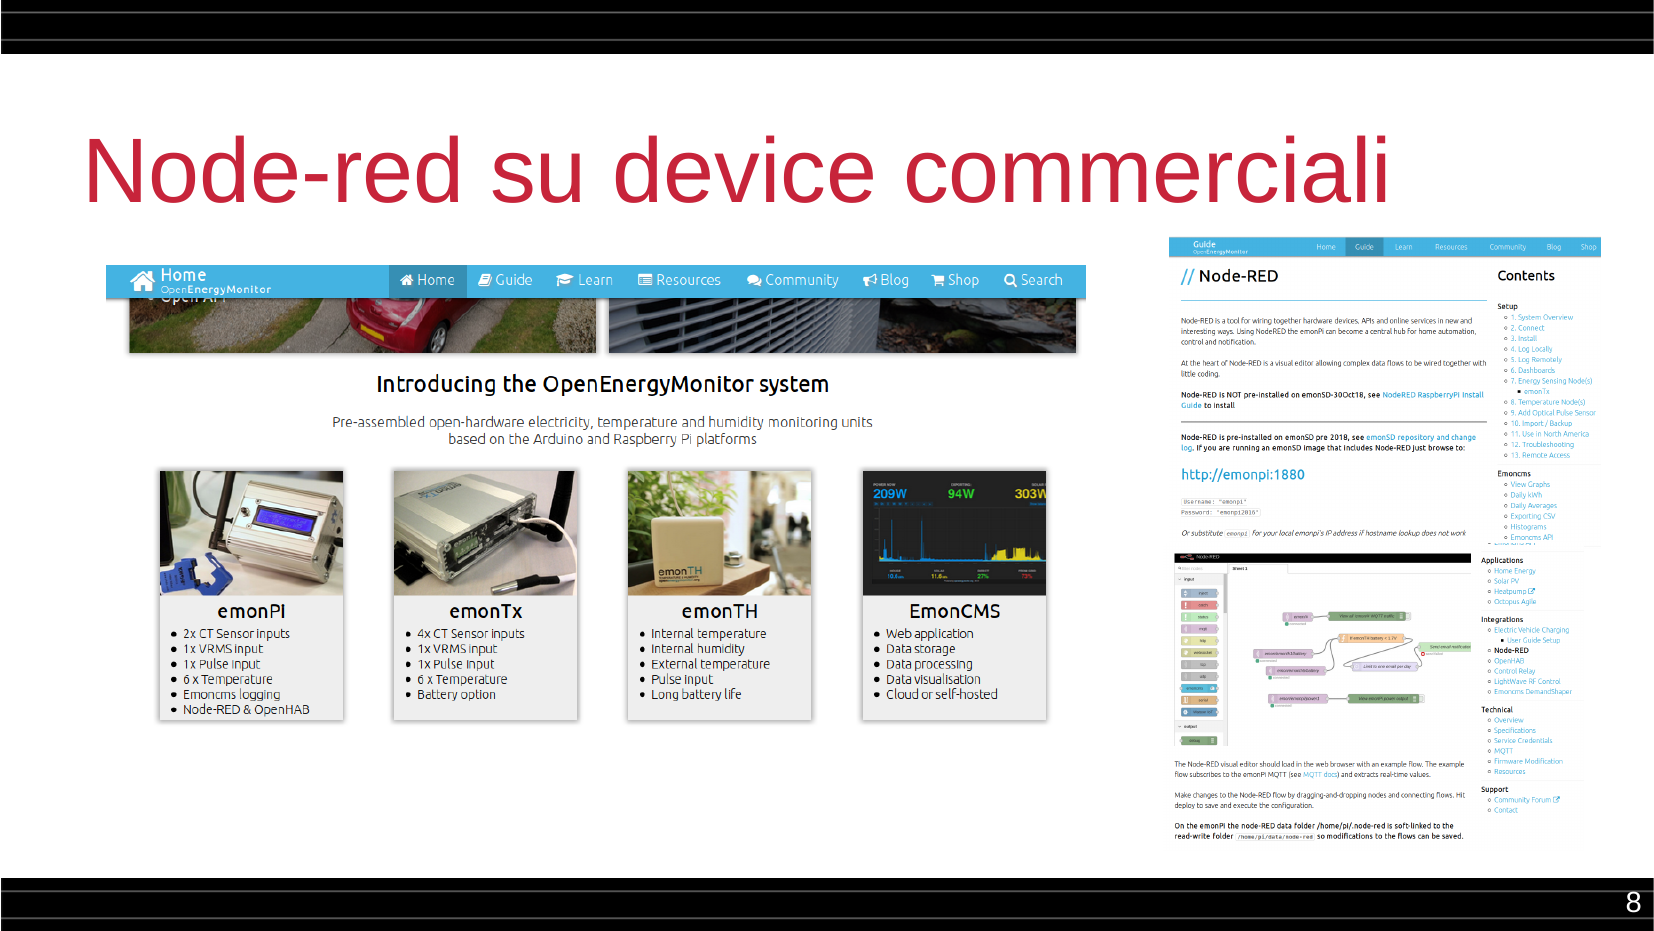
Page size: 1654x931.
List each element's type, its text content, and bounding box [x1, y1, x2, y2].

title Node-red su device commerciali [82, 92, 1571, 249]
picture [1, 878, 1654, 931]
picture [1163, 236, 1601, 851]
picture [106, 265, 1086, 733]
picture [1, 0, 1654, 54]
